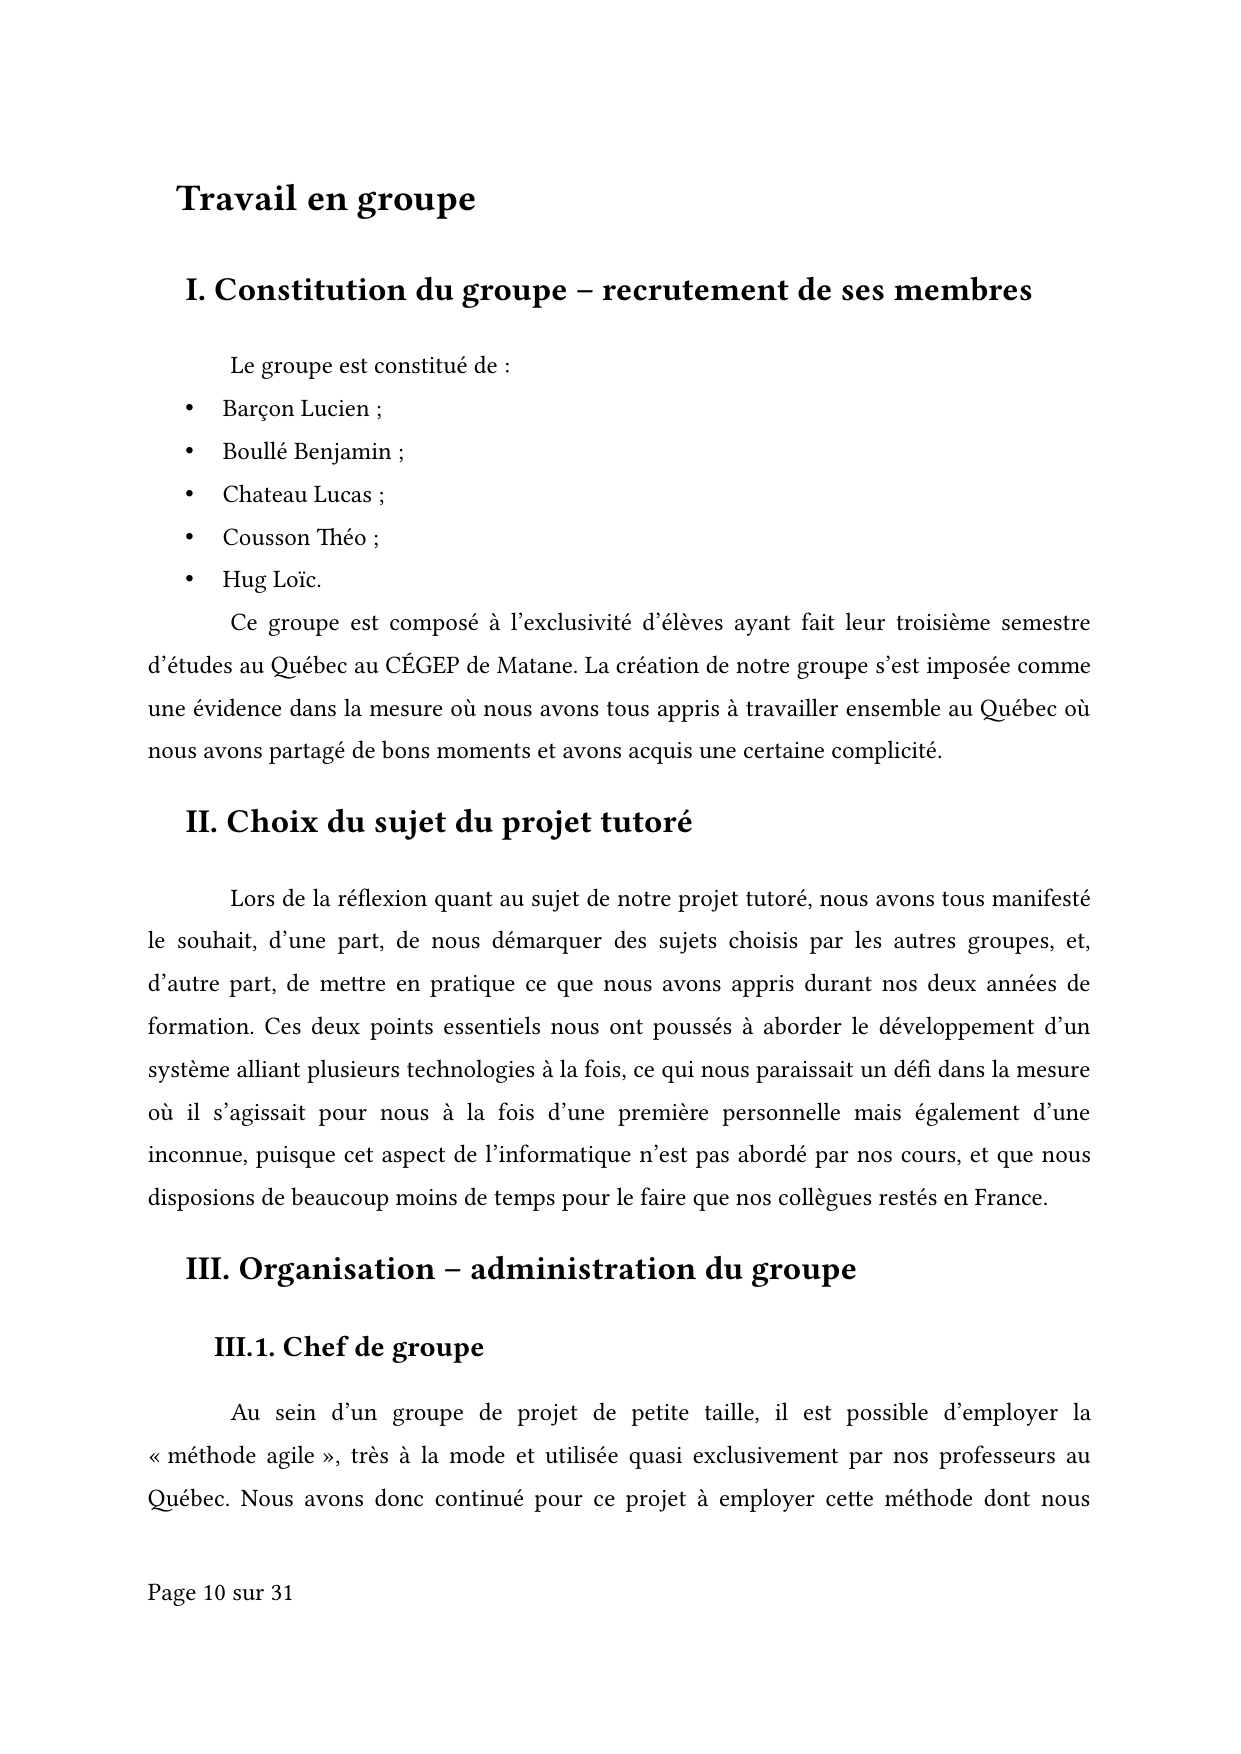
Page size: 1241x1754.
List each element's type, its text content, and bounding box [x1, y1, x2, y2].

list Hug Loïc. [185, 565, 1093, 594]
subtitle Choix du sujet du projet tutoré [177, 803, 1093, 841]
list Barçon Lucien ; [185, 394, 1093, 423]
text Le groupe est constitué de : [148, 351, 1093, 380]
text Ce groupe est composé à l’exclusivité d’élèves ayant fait leur troisième semestre d’études au Québec au CÉGEP de Matane. La création de notre groupe s’est imposée comme une évidence dans la mesure où nous avons tous appris à travailler ensemble au Québec où nous avons partagé de bons moments et avons acquis une certaine complicité. [148, 608, 1093, 765]
subtitle Travail en groupe [148, 177, 1093, 220]
list Boullé Benjamin ; [185, 437, 1093, 465]
subtitle Chef de groupe [148, 1330, 1093, 1364]
subtitle Organisation – administration du groupe [177, 1250, 1093, 1288]
list Chateau Lucas ; [185, 480, 1093, 508]
list Cousson Théo ; [185, 522, 1093, 551]
text Lors de la réflexion quant au sujet de notre projet tutoré, nous avons tous manifesté le souhait, d’une part, de nous démarquer des sujets choisis par les autres groupes, et, d’autre part, de mettre en pratique ce que nous avons appris durant nos deux années de formation. Ces deux points essentiels nous ont poussés à aborder le développement d’un système alliant plusieurs technologies à la fois, ce qui nous paraissait un défi dans la mesure où il s’agissait pour nous à la fois d’une première personnelle mais également d’une inconnue, puisque cet aspect de l’informatique n’est pas abordé par nos cours, et que nous disposions de beaucoup moins de temps pour le faire que nos collègues restés en France. [148, 884, 1093, 1212]
text Au sein d’un groupe de projet de petite taille, il est possible d’employer la « méthode agile », très à la mode et utilisée quasi exclusivement par nos professeurs au Québec. Nous avons donc continué pour ce projet à employer cette méthode dont nous [148, 1398, 1093, 1512]
subtitle Constitution du groupe – recrutement de ses membres [177, 271, 1093, 309]
